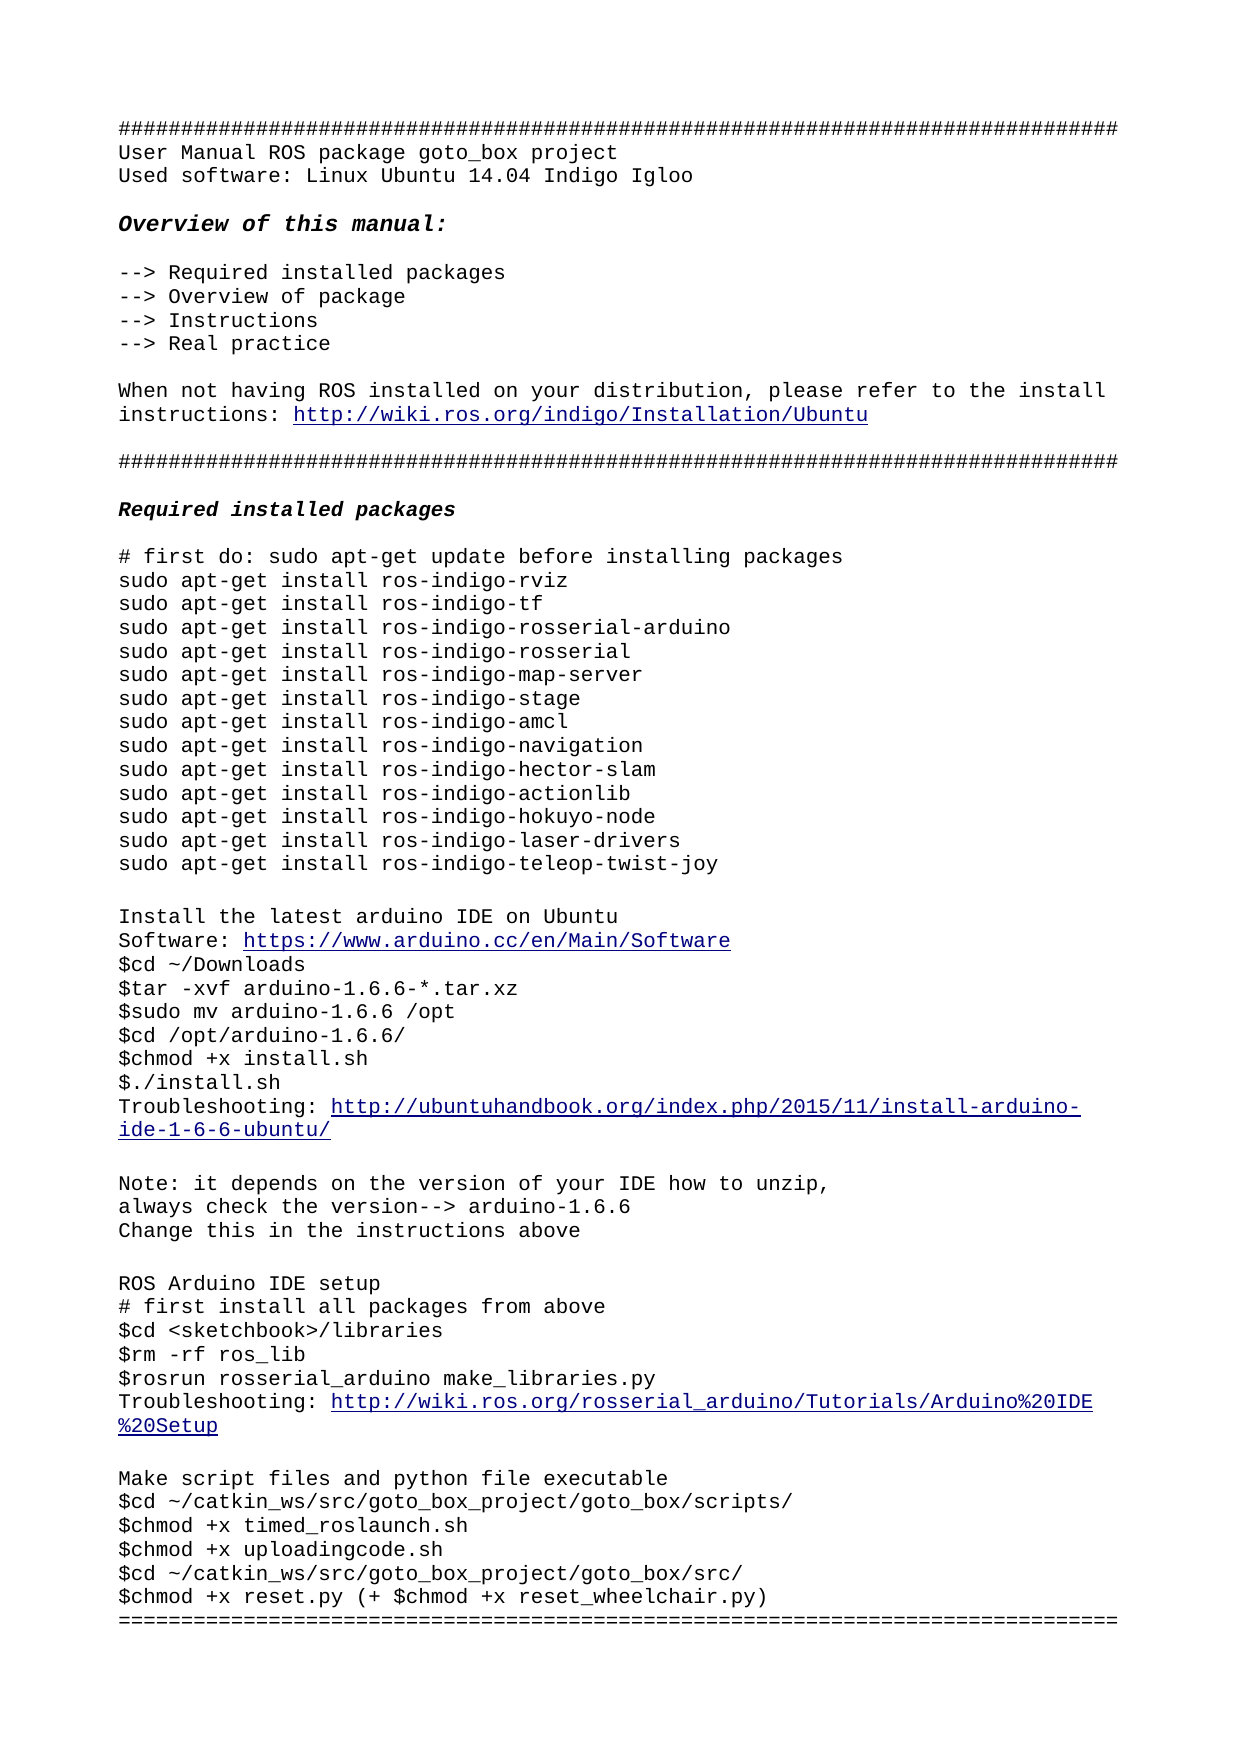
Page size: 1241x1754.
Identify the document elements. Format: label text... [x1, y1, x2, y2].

text $chmod +x reset.py (+ $chmod +x reset_wheelchair.py) [118, 1586, 1122, 1610]
text Overview of this manual: [118, 213, 1122, 239]
text ROS Arduino IDE setup # first install all packages from above $cd <sketchbook>/libraries $rm -rf ros_lib $rosrun rosserial_arduino make_libraries.py Troubleshooting: http://wiki.ros.org/rosserial_arduino/Tutorials/Arduino%20IDE%20Setup [118, 1273, 1122, 1438]
text Required installed packages [118, 499, 1122, 522]
text $chmod +x uploadingcode.sh [118, 1539, 1122, 1562]
text sudo apt-get install ros-indigo-rosserial-arduino [118, 617, 1122, 641]
text sudo apt-get install ros-indigo-tf [118, 593, 1122, 617]
text sudo apt-get install ros-indigo-rosserial sudo apt-get install ros-indigo-map-server sudo apt-get install ros-indigo-stage sudo apt-get install ros-indigo-amcl sudo apt-get install ros-indigo-navigation sudo apt-get install ros-indigo-hector-slam sudo apt-get install ros-indigo-actionlib sudo apt-get install ros-indigo-hokuyo-node sudo apt-get install ros-indigo-laser-drivers sudo apt-get install ros-indigo-teleop-twist-joy [118, 641, 1122, 877]
text ################################################################################ [118, 118, 1122, 142]
text Note: it depends on the version of your IDE how to unzip, always check the version--> arduino-1.6.6 Change this in the instructions above [118, 1172, 1122, 1243]
text # first do: sudo apt-get update before installing packages [118, 522, 1122, 570]
text --> Required installed packages --> Overview of package --> Instructions --> Real practice [118, 262, 1122, 357]
text ================================================================================ [118, 1610, 1122, 1633]
text sudo apt-get install ros-indigo-rviz [118, 570, 1122, 593]
text $cd ~/catkin_ws/src/goto_box_project/goto_box/src/ [118, 1562, 1122, 1586]
text $chmod +x timed_roslaunch.sh [118, 1515, 1122, 1539]
text When not having ROS installed on your distribution, please refer to the install instructions: http://wiki.ros.org/indigo/Installation/Ubuntu ################################################################################ [118, 381, 1122, 475]
text Install the latest arduino IDE on Ubuntu Software: https://www.arduino.cc/en/Main/Software $cd ~/Downloads $tar -xvf arduino-1.6.6-*.tar.xz $sudo mv arduino-1.6.6 /opt $cd /opt/arduino-1.6.6/ $chmod +x install.sh $./install.sh Troubleshooting: http://ubuntuhandbook.org/index.php/2015/11/install-arduino-ide-1-6-6-ubuntu/ [118, 907, 1122, 1143]
text User Manual ROS package goto_box project Used software: Linux Ubuntu 14.04 Indigo Igloo [118, 142, 1122, 189]
text Make script files and python file executable $cd ~/catkin_ws/src/goto_box_project/goto_box/scripts/ [118, 1468, 1122, 1515]
